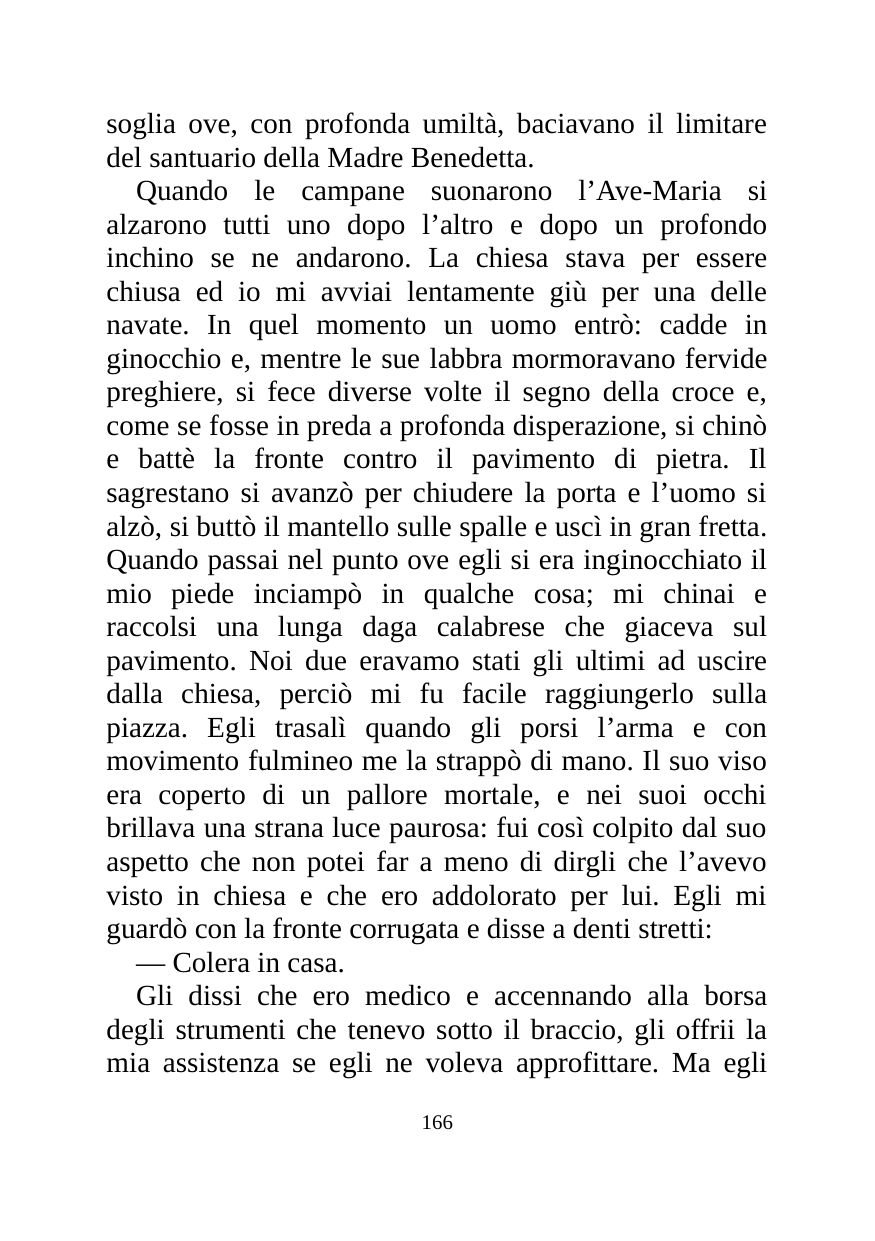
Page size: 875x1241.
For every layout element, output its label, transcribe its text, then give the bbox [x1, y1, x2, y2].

text — Colera in casa. [106, 945, 768, 978]
text Quando le campane suonarono l’Ave-Maria si alzarono tutti uno dopo l’altro e dopo un profondo inchino se ne andarono. La chiesa stava per essere chiusa ed io mi avviai lentamente giù per una delle navate. In quel momento un uomo entrò: cadde in ginocchio e, mentre le sue labbra mormoravano fervide preghiere, si fece diverse volte il segno della croce e, come se fosse in preda a profonda disperazione, si chinò e battè la fronte contro il pavimento di pietra. Il sagrestano si avanzò per chiudere la porta e l’uomo si alzò, si buttò il mantello sulle spalle e uscì in gran fretta. Quando passai nel punto ove egli si era inginocchiato il mio piede inciampò in qualche cosa; mi chinai e raccolsi una lunga daga calabrese che giaceva sul pavimento. Noi due eravamo stati gli ultimi ad uscire dalla chiesa, perciò mi fu facile raggiungerlo sulla piazza. Egli trasalì quando gli porsi l’arma e con movimento fulmineo me la strappò di mano. Il suo viso era coperto di un pallore mortale, e nei suoi occhi brillava una strana luce paurosa: fui così colpito dal suo aspetto che non potei far a meno di dirgli che l’avevo visto in chiesa e che ero addolorato per lui. Egli mi guardò con la fronte corrugata e disse a denti stretti: [106, 173, 768, 945]
text Gli dissi che ero medico e accennando alla borsa degli strumenti che tenevo sotto il braccio, gli offrii la mia assistenza se egli ne voleva approfittare. Ma egli [106, 978, 768, 1079]
text soglia ove, con profonda umiltà, baciavano il limitare del santuario della Madre Benedetta. [106, 106, 768, 173]
